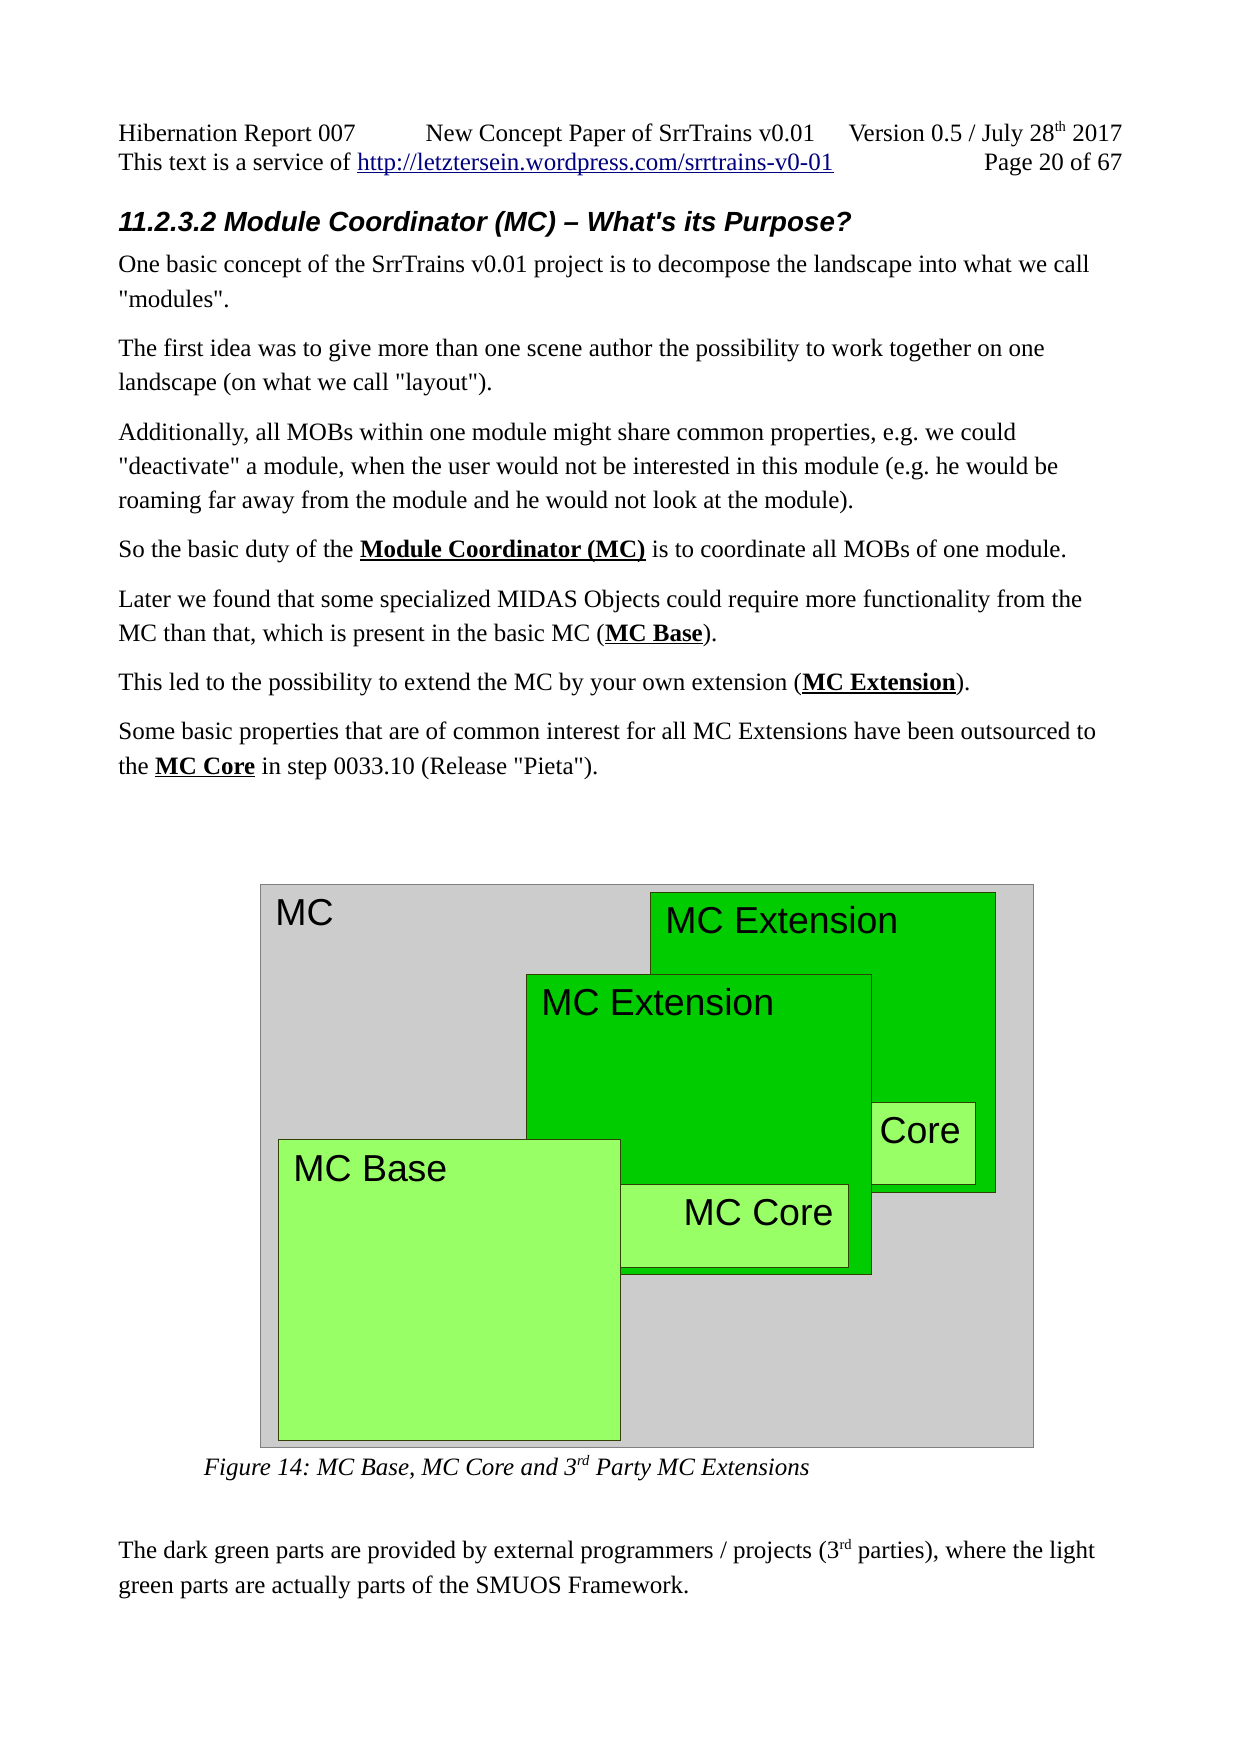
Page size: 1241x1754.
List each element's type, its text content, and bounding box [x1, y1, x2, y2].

text Additionally, all MOBs within one module might share common properties, e.g. we could "deactivate" a module, when the user would not be interested in this module (e.g. he would be roaming far away from the module and he would not look at the module). [118, 417, 1122, 514]
text One basic concept of the SrrTrains v0.01 project is to decompose the landscape into what we call "modules". [118, 249, 1122, 313]
text This led to the possibility to extend the MC by your own extension (MC Extension). [118, 667, 1122, 696]
subtitle 11.2.3.2 Module Coordinator (MC) – What's its Purpose? [118, 205, 1122, 237]
text So the basic duty of the Module Coordinator (MC) is to coordinate all MOBs of one module. [118, 534, 1122, 563]
text Later we found that some specialized MIDAS Objects could require more functionality from the MC than that, which is present in the basic MC (MC Base). [118, 584, 1122, 647]
text Figure 14: MC Base, MC Core and 3rd Party MC Extensions [204, 861, 1036, 1481]
text Some basic properties that are of common interest for all MC Extensions have been outsourced to the MC Core in step 0033.10 (Release "Pieta"). [118, 716, 1122, 779]
text The dark green parts are provided by external programmers / projects (3rd parties), where the light green parts are actually parts of the SMUOS Framework. [118, 1536, 1122, 1599]
text The first idea was to give more than one scene author the possibility to work together on one landscape (on what we call "layout"). [118, 333, 1122, 396]
